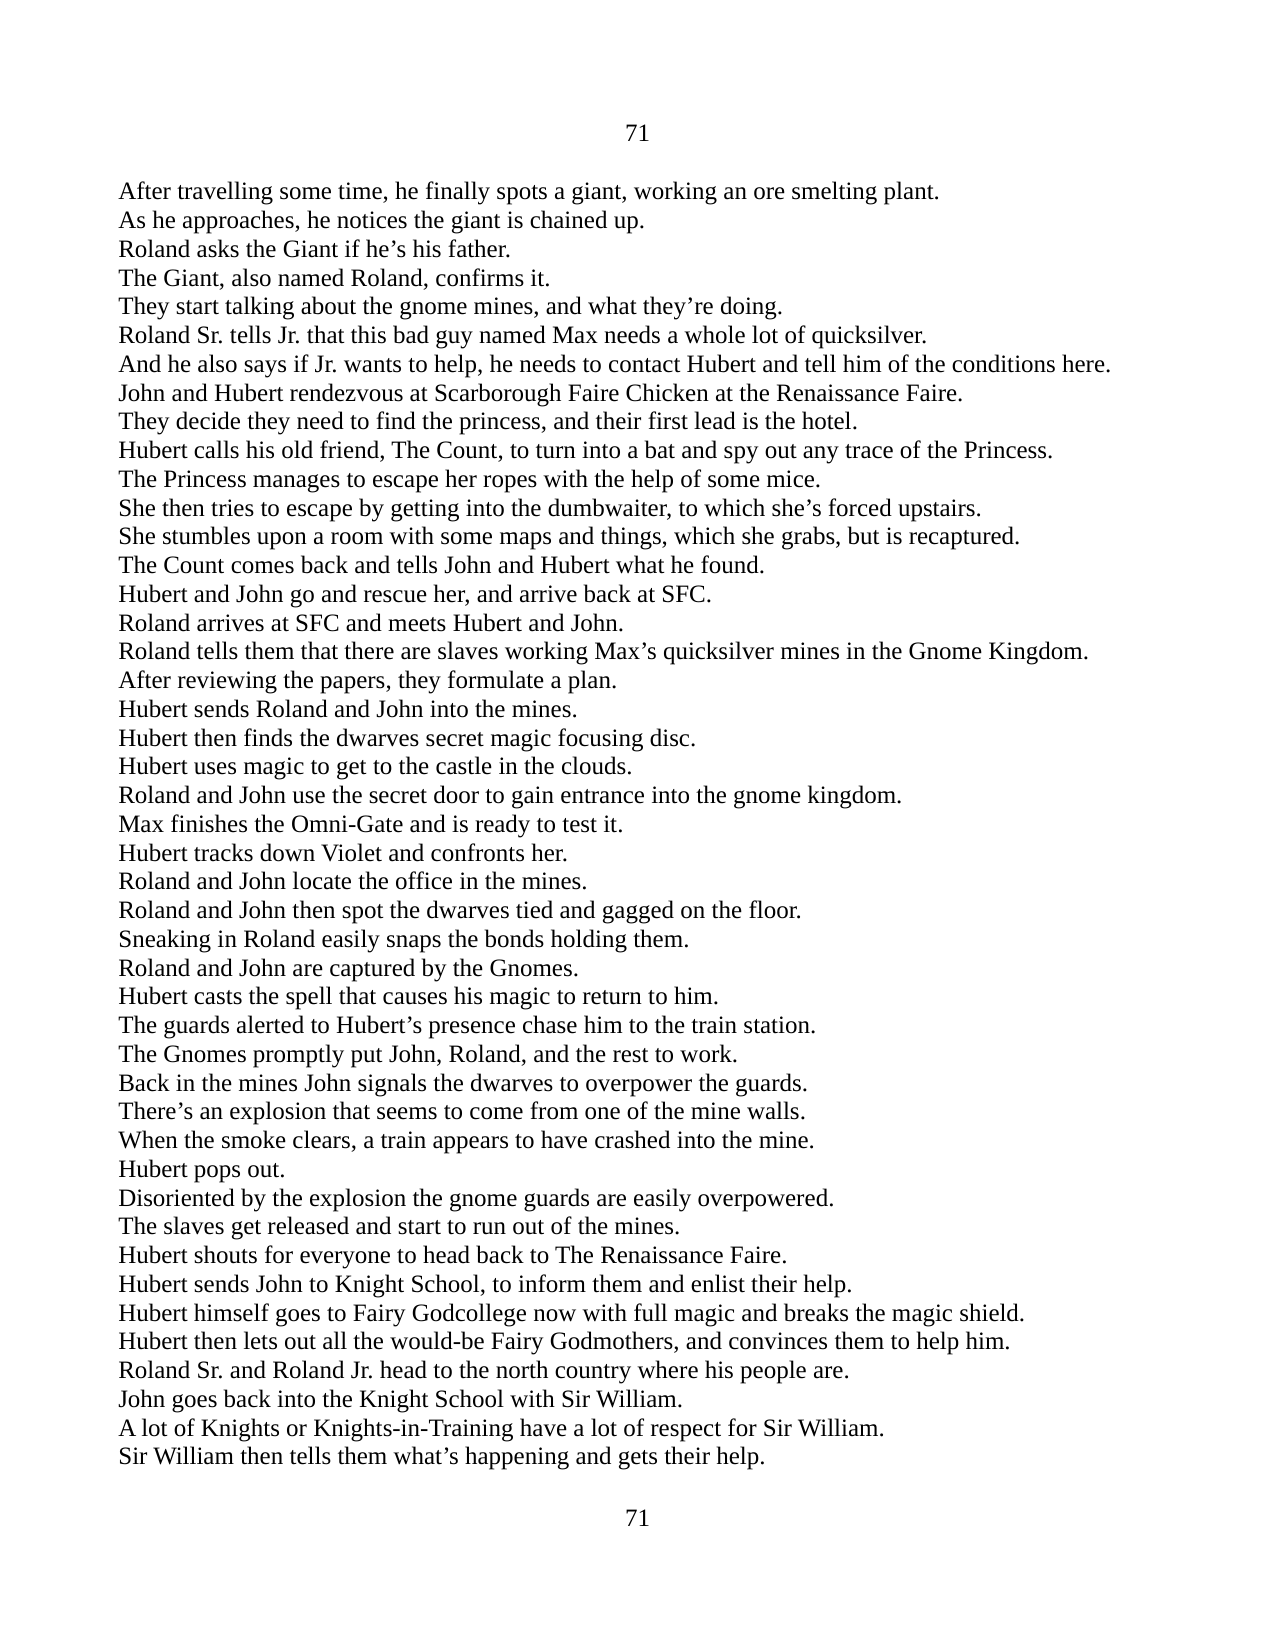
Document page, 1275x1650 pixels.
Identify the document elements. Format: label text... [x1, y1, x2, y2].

text Disoriented by the explosion the gnome guards are easily overpowered. [118, 1183, 1157, 1211]
text As he approaches, he notices the giant is chained up. [118, 205, 1157, 234]
text Roland Sr. tells Jr. that this bad guy named Max needs a whole lot of quicksilver. [118, 320, 1157, 349]
text Hubert himself goes to Fairy Godcollege now with full magic and breaks the magic shield. [118, 1298, 1157, 1326]
text Hubert casts the spell that causes his magic to return to him. [118, 981, 1157, 1010]
text After travelling some time, he finally spots a giant, working an ore smelting plant. [118, 176, 1157, 205]
text And he also says if Jr. wants to help, he needs to contact Hubert and tell him of the conditions here. [118, 349, 1157, 378]
text Hubert uses magic to get to the castle in the clouds. [118, 751, 1157, 780]
text The slaves get released and start to run out of the mines. [118, 1211, 1157, 1240]
text Roland and John then spot the dwarves tied and gagged on the floor. [118, 895, 1157, 924]
text Hubert tracks down Violet and confronts her. [118, 838, 1157, 866]
text They decide they need to find the princess, and their first lead is the hotel. [118, 406, 1157, 435]
text Hubert calls his old friend, The Count, to turn into a bat and spy out any trace of the Princess. [118, 435, 1157, 464]
text Back in the mines John signals the dwarves to overpower the guards. [118, 1068, 1157, 1096]
text Roland arrives at SFC and meets Hubert and John. [118, 608, 1157, 636]
text Hubert then lets out all the would-be Fairy Godmothers, and convinces them to help him. [118, 1326, 1157, 1355]
text The Gnomes promptly put John, Roland, and the rest to work. [118, 1039, 1157, 1068]
text Roland and John use the secret door to gain entrance into the gnome kingdom. [118, 780, 1157, 809]
text Roland and John are captured by the Gnomes. [118, 953, 1157, 981]
text When the smoke clears, a train appears to have crashed into the mine. [118, 1125, 1157, 1154]
text There’s an explosion that seems to come from one of the mine walls. [118, 1096, 1157, 1125]
text After reviewing the papers, they formulate a plan. [118, 665, 1157, 694]
text Hubert shouts for everyone to head back to The Renaissance Faire. [118, 1240, 1157, 1269]
text The guards alerted to Hubert’s presence chase him to the train station. [118, 1010, 1157, 1039]
text Hubert pops out. [118, 1154, 1157, 1183]
text She then tries to escape by getting into the dumbwaiter, to which she’s forced upstairs. [118, 493, 1157, 521]
text She stumbles upon a room with some maps and things, which she grabs, but is recaptured. [118, 521, 1157, 550]
text Roland and John locate the office in the mines. [118, 866, 1157, 895]
text Hubert sends John to Knight School, to inform them and enlist their help. [118, 1269, 1157, 1298]
text John and Hubert rendezvous at Scarborough Faire Chicken at the Renaissance Faire. [118, 378, 1157, 406]
text Sneaking in Roland easily snaps the bonds holding them. [118, 924, 1157, 953]
text Hubert and John go and rescue her, and arrive back at SFC. [118, 579, 1157, 608]
text A lot of Knights or Knights-in-Training have a lot of respect for Sir William. [118, 1413, 1157, 1441]
text The Count comes back and tells John and Hubert what he found. [118, 550, 1157, 579]
text Roland Sr. and Roland Jr. head to the north country where his people are. [118, 1355, 1157, 1384]
text Sir William then tells them what’s happening and gets their help. [118, 1441, 1157, 1470]
text Hubert sends Roland and John into the mines. [118, 694, 1157, 723]
text Max finishes the Omni-Gate and is ready to test it. [118, 809, 1157, 838]
text The Princess manages to escape her ropes with the help of some mice. [118, 464, 1157, 493]
text John goes back into the Knight School with Sir William. [118, 1384, 1157, 1413]
text Hubert then finds the dwarves secret magic focusing disc. [118, 723, 1157, 751]
text They start talking about the gnome mines, and what they’re doing. [118, 291, 1157, 320]
text Roland tells them that there are slaves working Max’s quicksilver mines in the Gnome Kingdom. [118, 636, 1157, 665]
text Roland asks the Giant if he’s his father. [118, 234, 1157, 263]
text The Giant, also named Roland, confirms it. [118, 263, 1157, 291]
